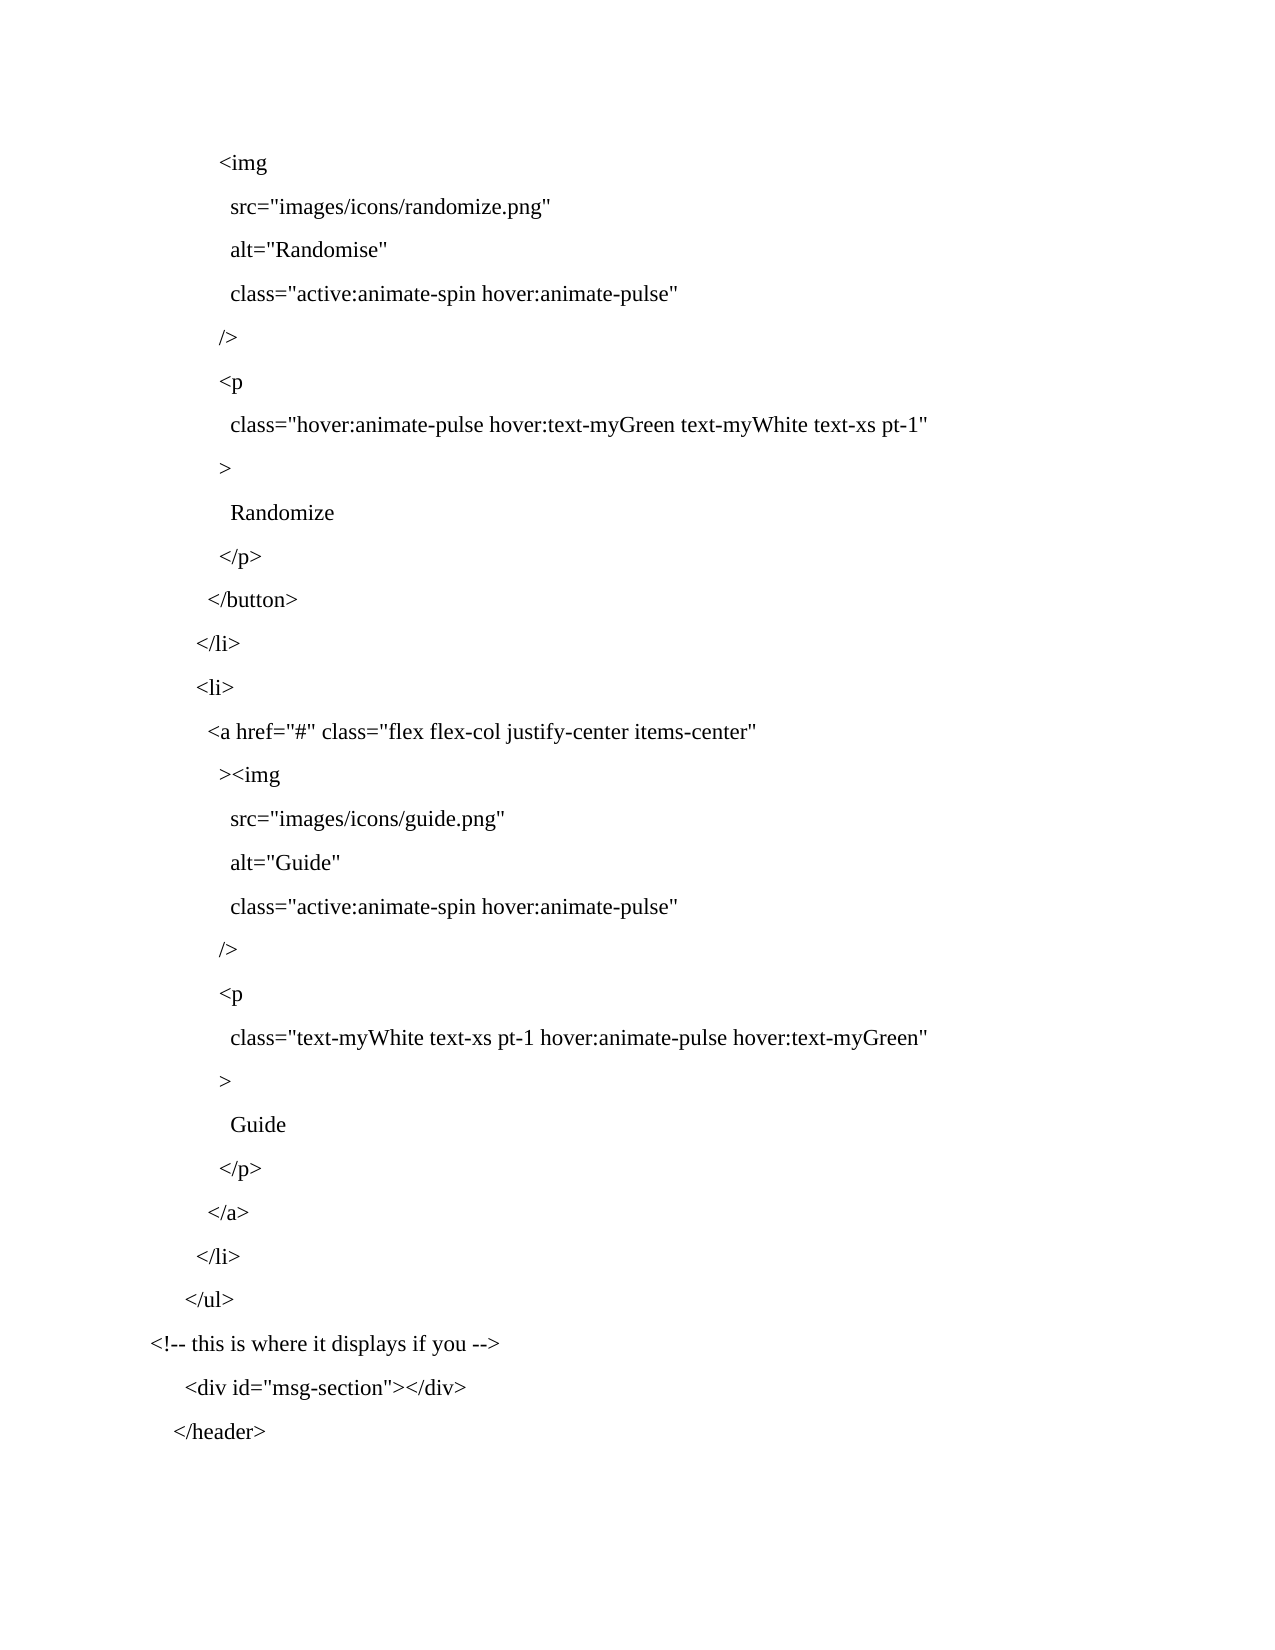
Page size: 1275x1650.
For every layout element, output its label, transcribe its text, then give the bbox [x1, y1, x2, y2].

text alt="Randomise" [150, 237, 1125, 263]
text class="active:animate-spin hover:animate-pulse" [150, 894, 1125, 919]
text class="hover:animate-pulse hover:text-myGreen text-myWhite text-xs pt-1" [150, 412, 1125, 438]
text </header> [150, 1419, 1125, 1444]
text <a href="#" class="flex flex-col justify-center items-center" [150, 719, 1125, 744]
text <img [150, 150, 1125, 175]
text /> [150, 937, 1125, 963]
text </li> [150, 1244, 1125, 1269]
text > [150, 1069, 1125, 1094]
text src="images/icons/guide.png" [150, 806, 1125, 832]
text src="images/icons/randomize.png" [150, 194, 1125, 219]
text </a> [150, 1200, 1125, 1225]
text <li> [150, 675, 1125, 700]
text /> [150, 325, 1125, 350]
text </p> [150, 1156, 1125, 1182]
text </p> [150, 544, 1125, 569]
text <div id="msg-section"></div> [150, 1375, 1125, 1400]
text </ul> [150, 1287, 1125, 1313]
text Guide [150, 1112, 1125, 1138]
text Randomize [150, 500, 1125, 525]
text > [150, 456, 1125, 482]
text alt="Guide" [150, 850, 1125, 875]
text class="active:animate-spin hover:animate-pulse" [150, 281, 1125, 307]
text <!-- this is where it displays if you --> [150, 1331, 1125, 1357]
text <p [150, 369, 1125, 394]
text </li> [150, 631, 1125, 657]
text <p [150, 981, 1125, 1007]
text </button> [150, 587, 1125, 613]
text class="text-myWhite text-xs pt-1 hover:animate-pulse hover:text-myGreen" [150, 1025, 1125, 1050]
text ><img [150, 762, 1125, 788]
